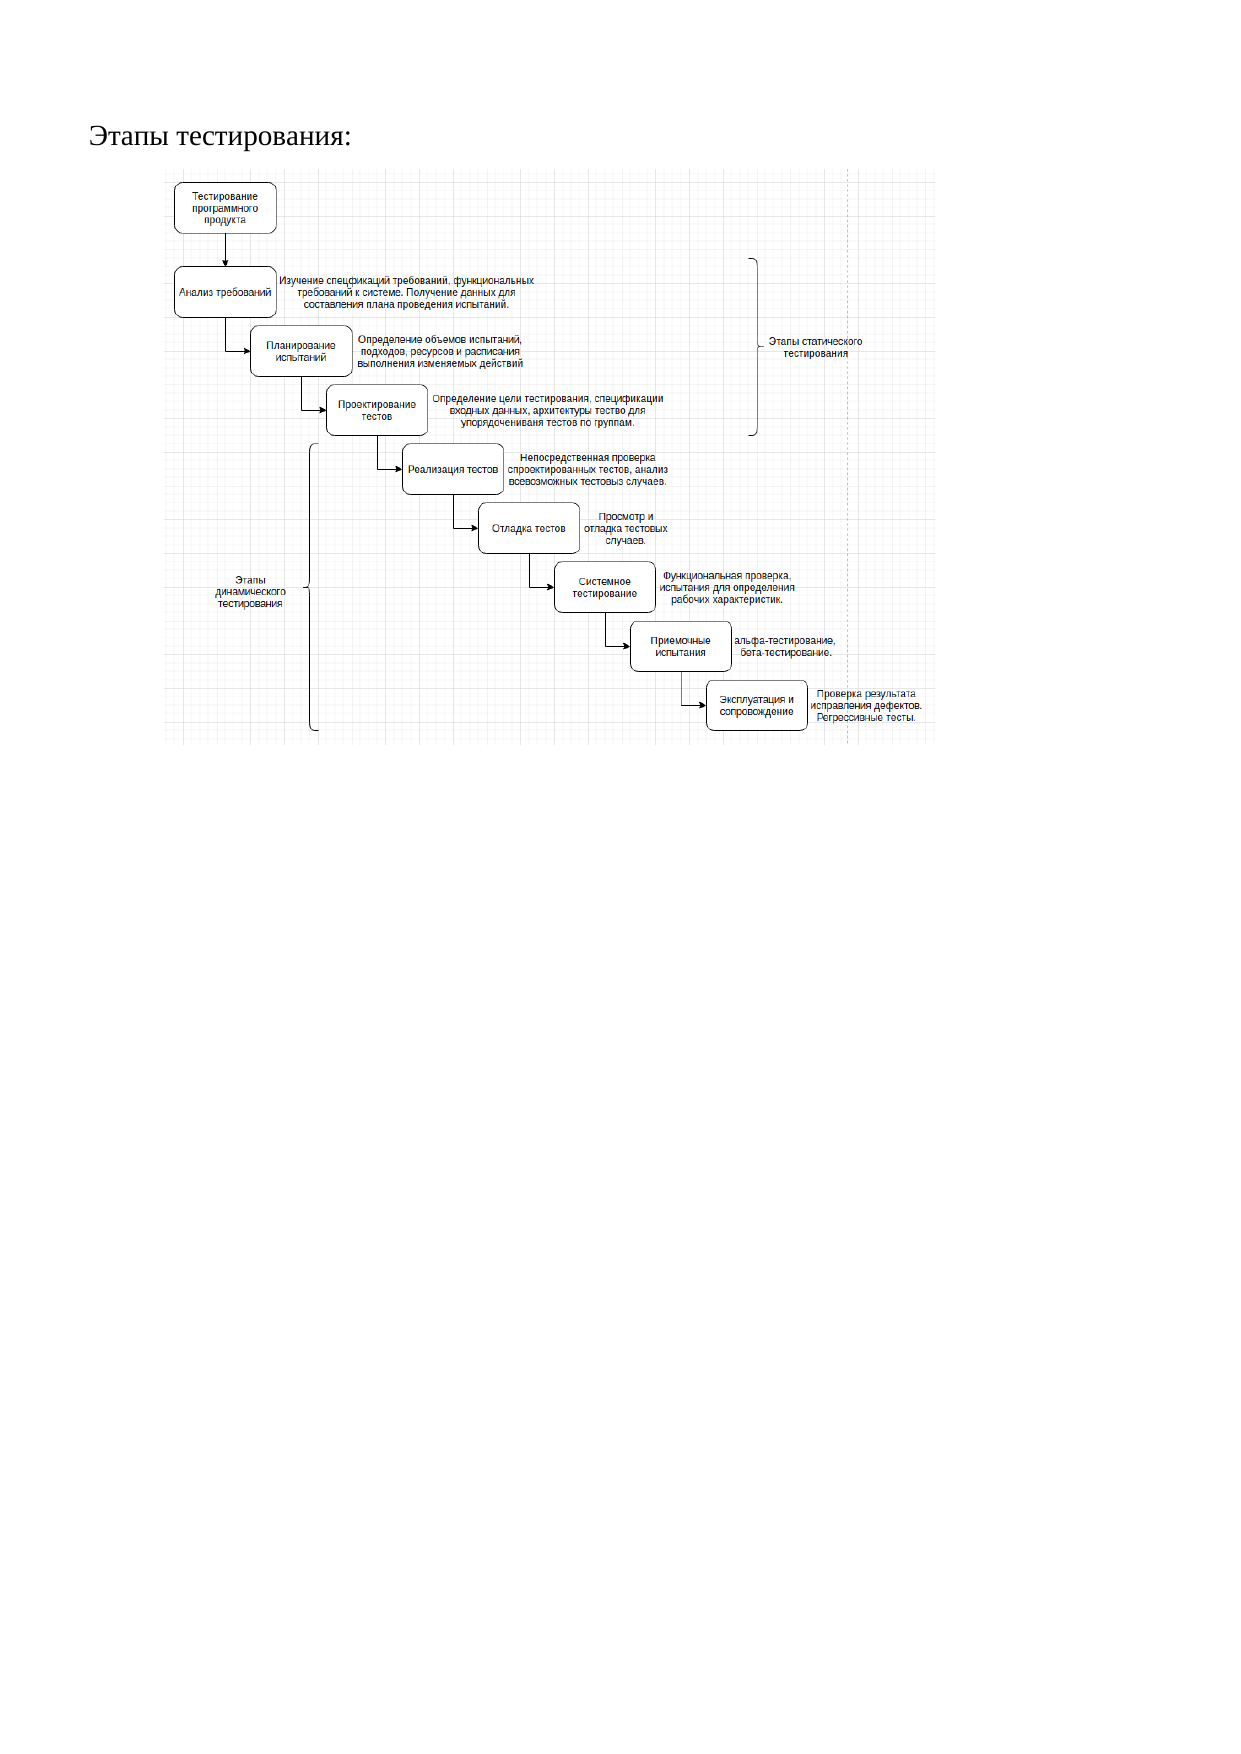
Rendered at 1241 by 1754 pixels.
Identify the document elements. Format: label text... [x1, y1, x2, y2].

picture [163, 169, 936, 745]
subtitle Этапы тестирования: [89, 118, 1181, 152]
